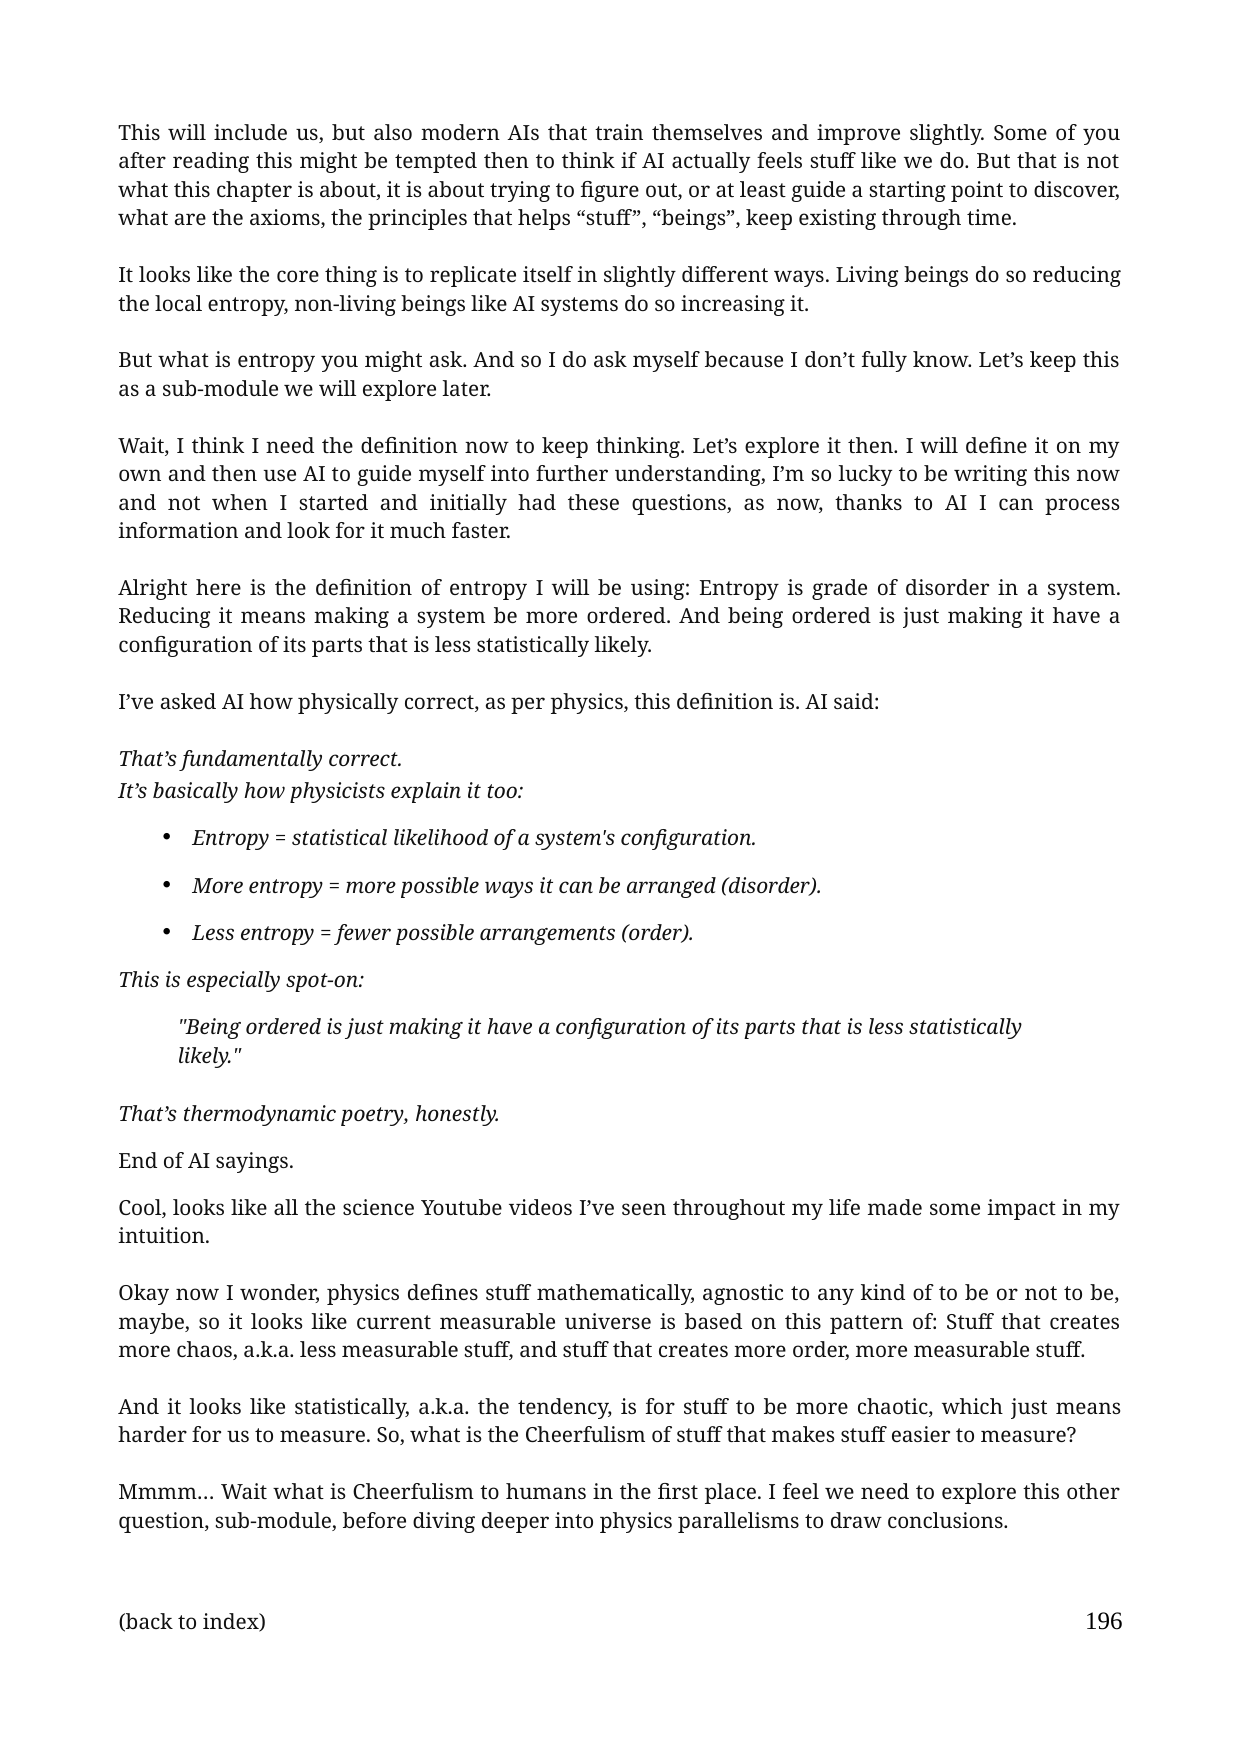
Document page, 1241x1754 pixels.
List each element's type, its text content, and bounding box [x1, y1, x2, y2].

text This will include us, but also modern AIs that train themselves and improve slightly. Some of you after reading this might be tempted then to think if AI actually feels stuff like we do. But that is not what this chapter is about, it is about trying to figure out, or at least guide a starting point to discover, what are the axioms, the principles that helps “stuff”, “beings”, keep existing through time. [118, 118, 1122, 232]
list Less entropy = fewer possible arrangements (order). [162, 918, 1122, 946]
text That’s fundamentally correct. It’s basically how physicists explain it too: [118, 744, 1122, 805]
text End of AI sayings. [118, 1146, 1122, 1174]
text It looks like the core thing is to replicate itself in slightly different ways. Living beings do so reducing the local entropy, non-living beings like AI systems do so increasing it. [118, 260, 1122, 317]
text And it looks like statistically, a.k.a. the tendency, is for stuff to be more chaotic, which just means harder for us to measure. So, what is the Cheerfulism of stuff that makes stuff easier to measure? [118, 1392, 1122, 1449]
list More entropy = more possible ways it can be arranged (disorder). [162, 871, 1122, 899]
text "Being ordered is just making it have a configuration of its parts that is less statistically likely." [177, 1012, 1063, 1069]
text Okay now I wonder, physics defines stuff mathematically, agnostic to any kind of to be or not to be, maybe, so it looks like current measurable universe is based on this pattern of: Stuff that creates more chaos, a.k.a. less measurable stuff, and stuff that creates more order, more measurable stuff. [118, 1278, 1122, 1364]
text This is especially spot-on: [118, 965, 1122, 993]
list Entropy = statistical likelihood of a system's configuration. [162, 823, 1122, 852]
text That’s thermodynamic poetry, honestly. [118, 1099, 1122, 1127]
text Wait, I think I need the definition now to keep thinking. Let’s explore it then. I will define it on my own and then use AI to guide myself into further understanding, I’m so lucky to be writing this now and not when I started and initially had these questions, as now, thanks to AI I can process information and look for it much faster. [118, 431, 1122, 545]
text Cool, looks like all the science Youtube videos I’ve seen throughout my life made some impact in my intuition. [118, 1193, 1122, 1250]
text But what is entropy you might ask. And so I do ask myself because I don’t fully know. Let’s keep this as a sub-module we will explore later. [118, 346, 1122, 402]
text Mmmm… Wait what is Cheerfulism to humans in the first place. I feel we need to explore this other question, sub-module, before diving deeper into physics parallelisms to draw conclusions. [118, 1477, 1122, 1534]
text Alright here is the definition of entropy I will be using: Entropy is grade of disorder in a system. Reducing it means making a system be more ordered. And being ordered is just making it have a configuration of its parts that is less statistically likely. [118, 573, 1122, 658]
text I’ve asked AI how physically correct, as per physics, this definition is. AI said: [118, 687, 1122, 715]
